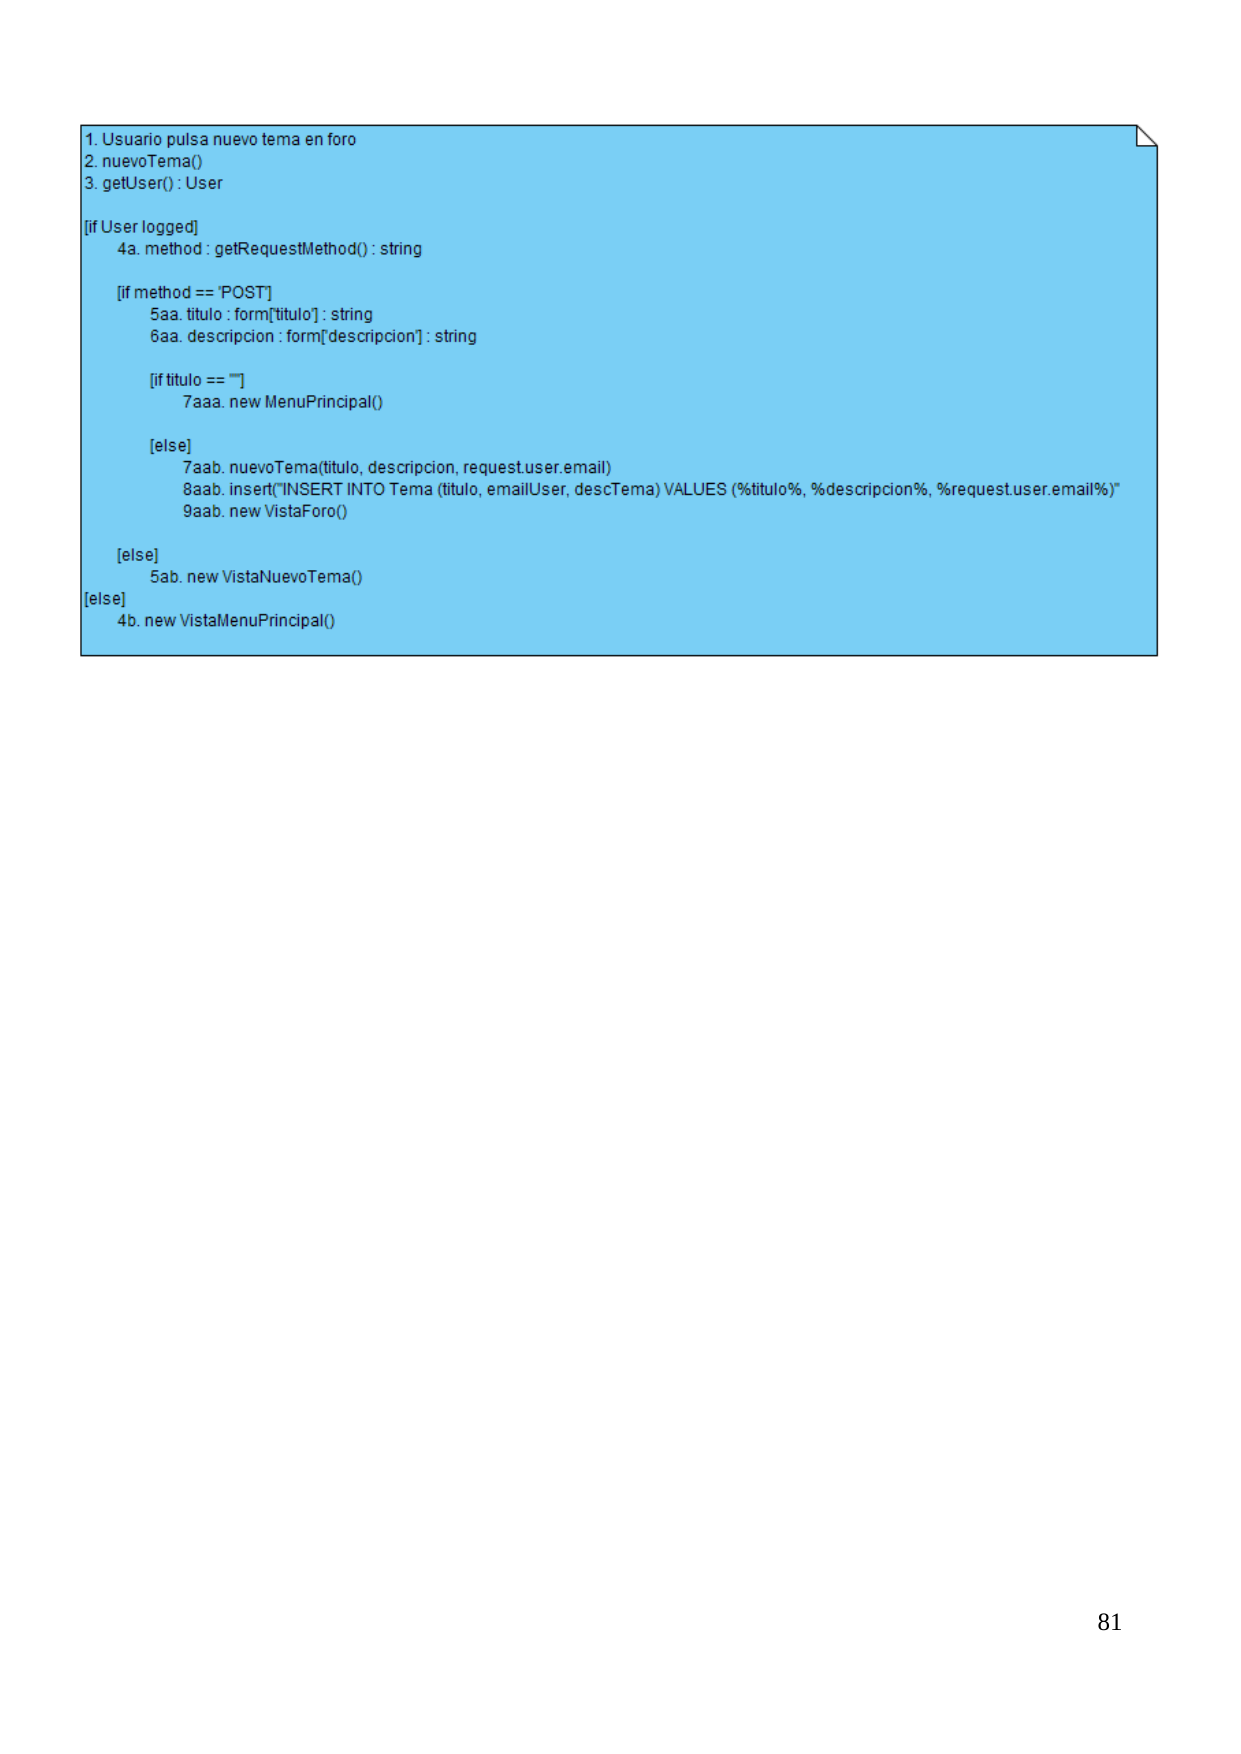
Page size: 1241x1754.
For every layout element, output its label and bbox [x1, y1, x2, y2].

picture [75, 118, 1165, 662]
